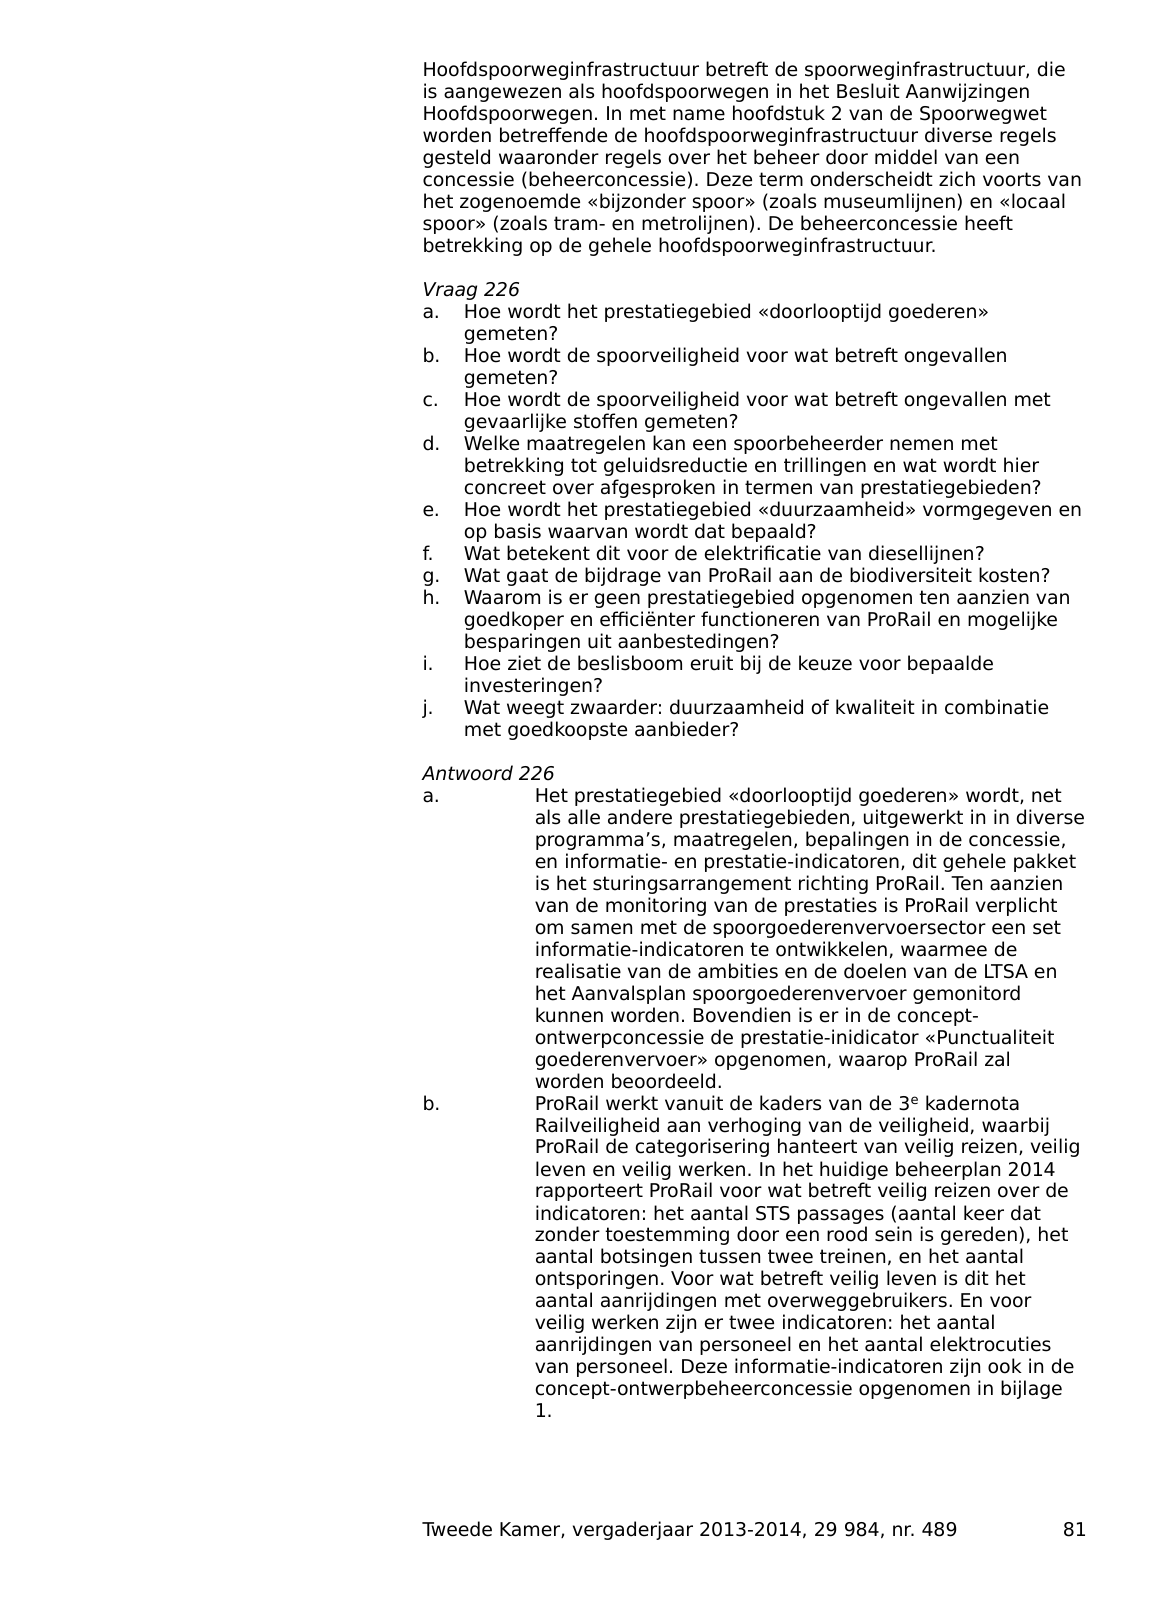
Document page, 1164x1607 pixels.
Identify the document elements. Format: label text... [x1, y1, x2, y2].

text Vraag 226 [422, 279, 1087, 301]
text h. Waarom is er geen prestatiegebied opgenomen ten aanzien van goedkoper en efficiënter functioneren van ProRail en mogelijke besparingen uit aanbestedingen? [422, 587, 1087, 653]
text Hoofdspoorweginfrastructuur betreft de spoorweginfrastructuur, die is aangewezen als hoofdspoorwegen in het Besluit Aanwijzingen Hoofdspoorwegen. In met name hoofdstuk 2 van de Spoorwegwet worden betreffende de hoofdspoorweginfrastructuur diverse regels gesteld waaronder regels over het beheer door middel van een concessie (beheerconcessie). Deze term onderscheidt zich voorts van het zogenoemde «bijzonder spoor» (zoals museumlijnen) en «locaal spoor» (zoals tram- en metrolijnen). De beheerconcessie heeft betrekking op de gehele hoofdspoorweginfrastructuur. [422, 59, 1087, 257]
text c. Hoe wordt de spoorveiligheid voor wat betreft ongevallen met gevaarlijke stoffen gemeten? [422, 389, 1087, 433]
text Antwoord 226 [422, 763, 1087, 785]
text b. ProRail werkt vanuit de kaders van de 3e kadernota Railveiligheid aan verhoging van de veiligheid, waarbij ProRail de categorisering hanteert van veilig reizen, veilig leven en veilig werken. In het huidige beheerplan 2014 rapporteert ProRail voor wat betreft veilig reizen over de indicatoren: het aantal STS passages (aantal keer dat zonder toestemming door een rood sein is gereden), het aantal botsingen tussen twee treinen, en het aantal ontsporingen. Voor wat betreft veilig leven is dit het aantal aanrijdingen met overweggebruikers. En voor veilig werken zijn er twee indicatoren: het aantal aanrijdingen van personeel en het aantal elektrocuties van personeel. Deze informatie-indicatoren zijn ook in de concept-ontwerpbeheerconcessie opgenomen in bijlage 1. [422, 1092, 1087, 1422]
text j. Wat weegt zwaarder: duurzaamheid of kwaliteit in combinatie met goedkoopste aanbieder? [422, 697, 1087, 741]
text b. Hoe wordt de spoorveiligheid voor wat betreft ongevallen gemeten? [422, 345, 1087, 389]
text i. Hoe ziet de beslisboom eruit bij de keuze voor bepaalde investeringen? [422, 653, 1087, 697]
text g. Wat gaat de bijdrage van ProRail aan de biodiversiteit kosten? [422, 565, 1087, 587]
text f. Wat betekent dit voor de elektrificatie van diesellijnen? [422, 543, 1087, 565]
text a. Het prestatiegebied «doorlooptijd goederen» wordt, net als alle andere prestatiegebieden, uitgewerkt in in diverse programma’s, maatregelen, bepalingen in de concessie, en informatie- en prestatie-indicatoren, dit gehele pakket is het sturingsarrangement richting ProRail. Ten aanzien van de monitoring van de prestaties is ProRail verplicht om samen met de spoorgoederenvervoersector een set informatie-indicatoren te ontwikkelen, waarmee de realisatie van de ambities en de doelen van de LTSA en het Aanvalsplan spoorgoederenvervoer gemonitord kunnen worden. Bovendien is er in de concept-ontwerpconcessie de prestatie-inidicator «Punctualiteit goederenvervoer» opgenomen, waarop ProRail zal worden beoordeeld. [422, 785, 1087, 1092]
text d. Welke maatregelen kan een spoorbeheerder nemen met betrekking tot geluidsreductie en trillingen en wat wordt hier concreet over afgesproken in termen van prestatiegebieden? [422, 433, 1087, 499]
text a. Hoe wordt het prestatiegebied «doorlooptijd goederen» gemeten? [422, 301, 1087, 345]
text e. Hoe wordt het prestatiegebied «duurzaamheid» vormgegeven en op basis waarvan wordt dat bepaald? [422, 499, 1087, 543]
